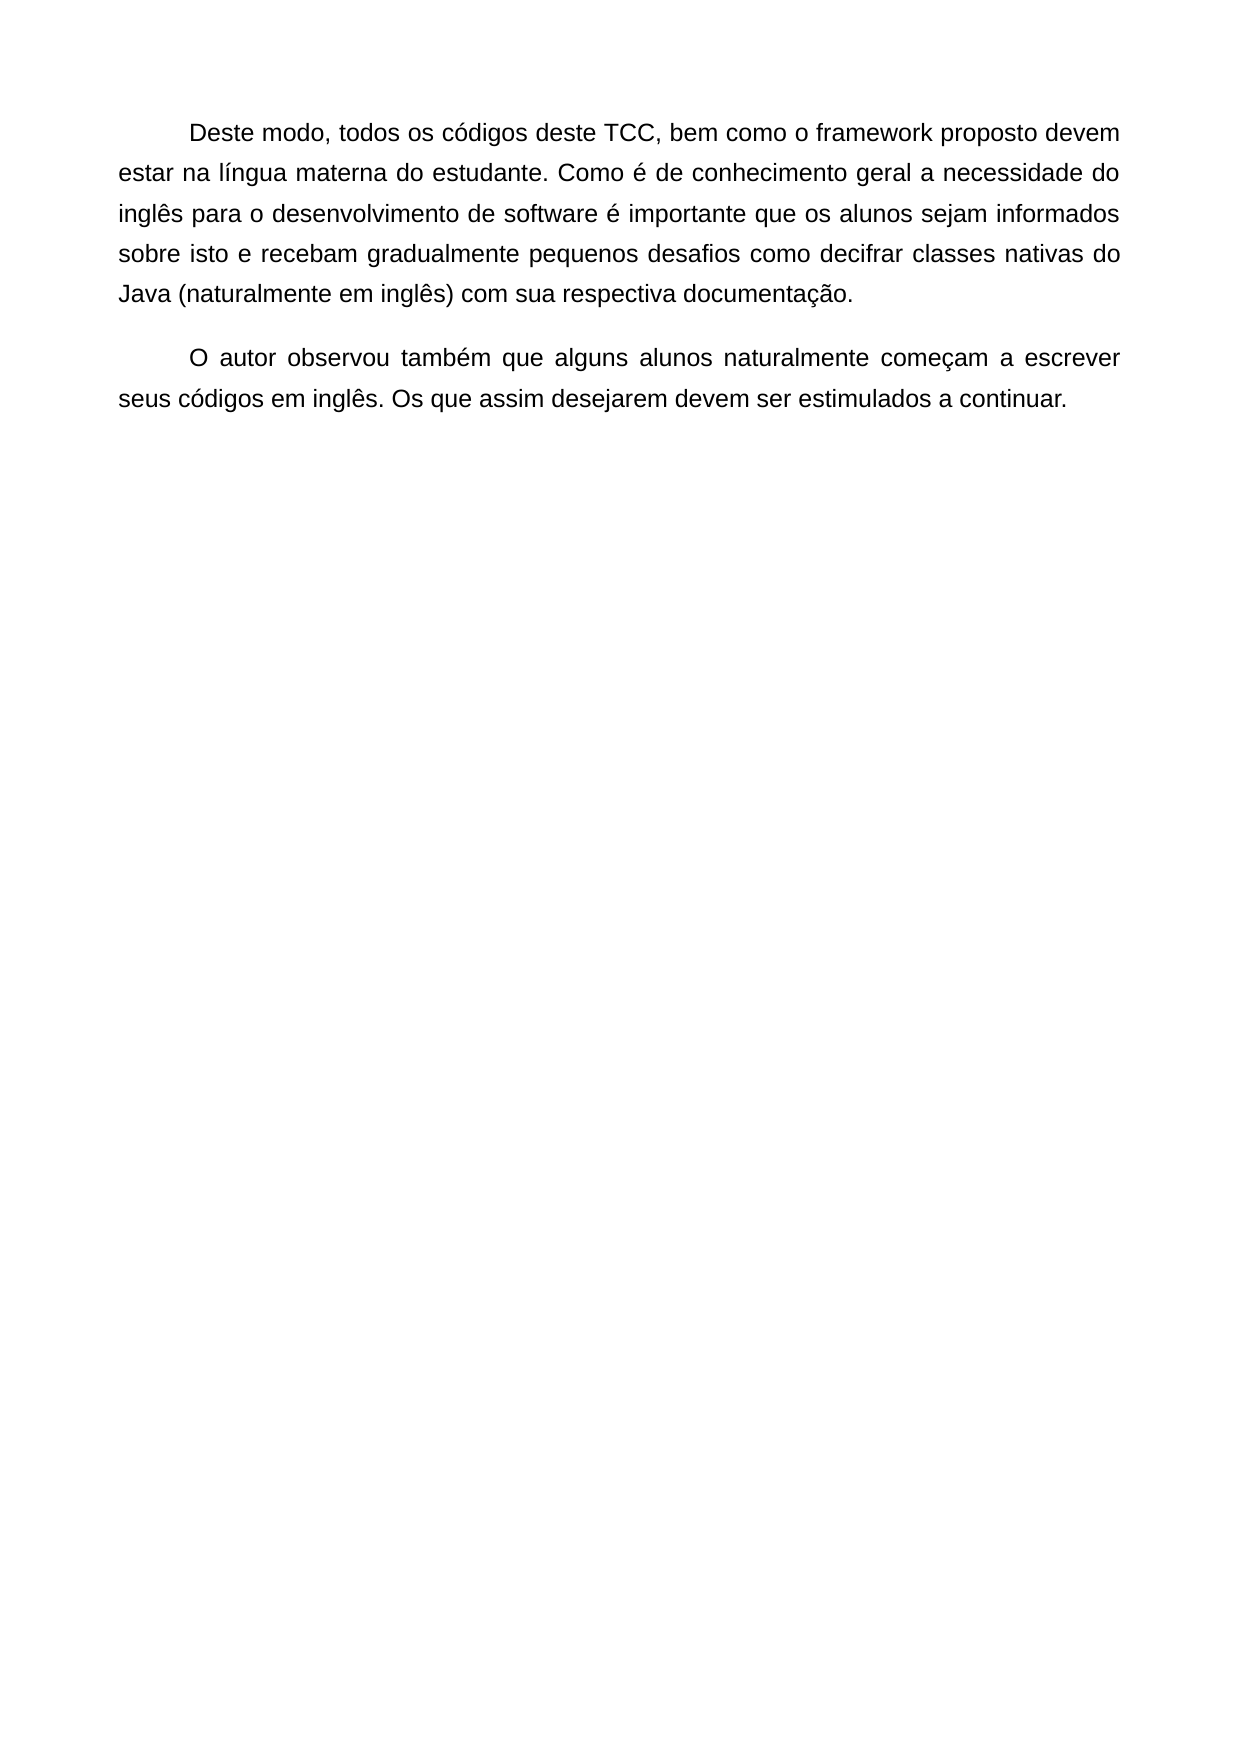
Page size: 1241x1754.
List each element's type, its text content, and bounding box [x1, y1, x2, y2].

text Deste modo, todos os códigos deste TCC, bem como o framework proposto devem estar na língua materna do estudante. Como é de conhecimento geral a necessidade do inglês para o desenvolvimento de software é importante que os alunos sejam informados sobre isto e recebam gradualmente pequenos desafios como decifrar classes nativas do Java (naturalmente em inglês) com sua respectiva documentação. [118, 118, 1122, 308]
text O autor observou também que alguns alunos naturalmente começam a escrever seus códigos em inglês. Os que assim desejarem devem ser estimulados a continuar. [118, 343, 1122, 412]
